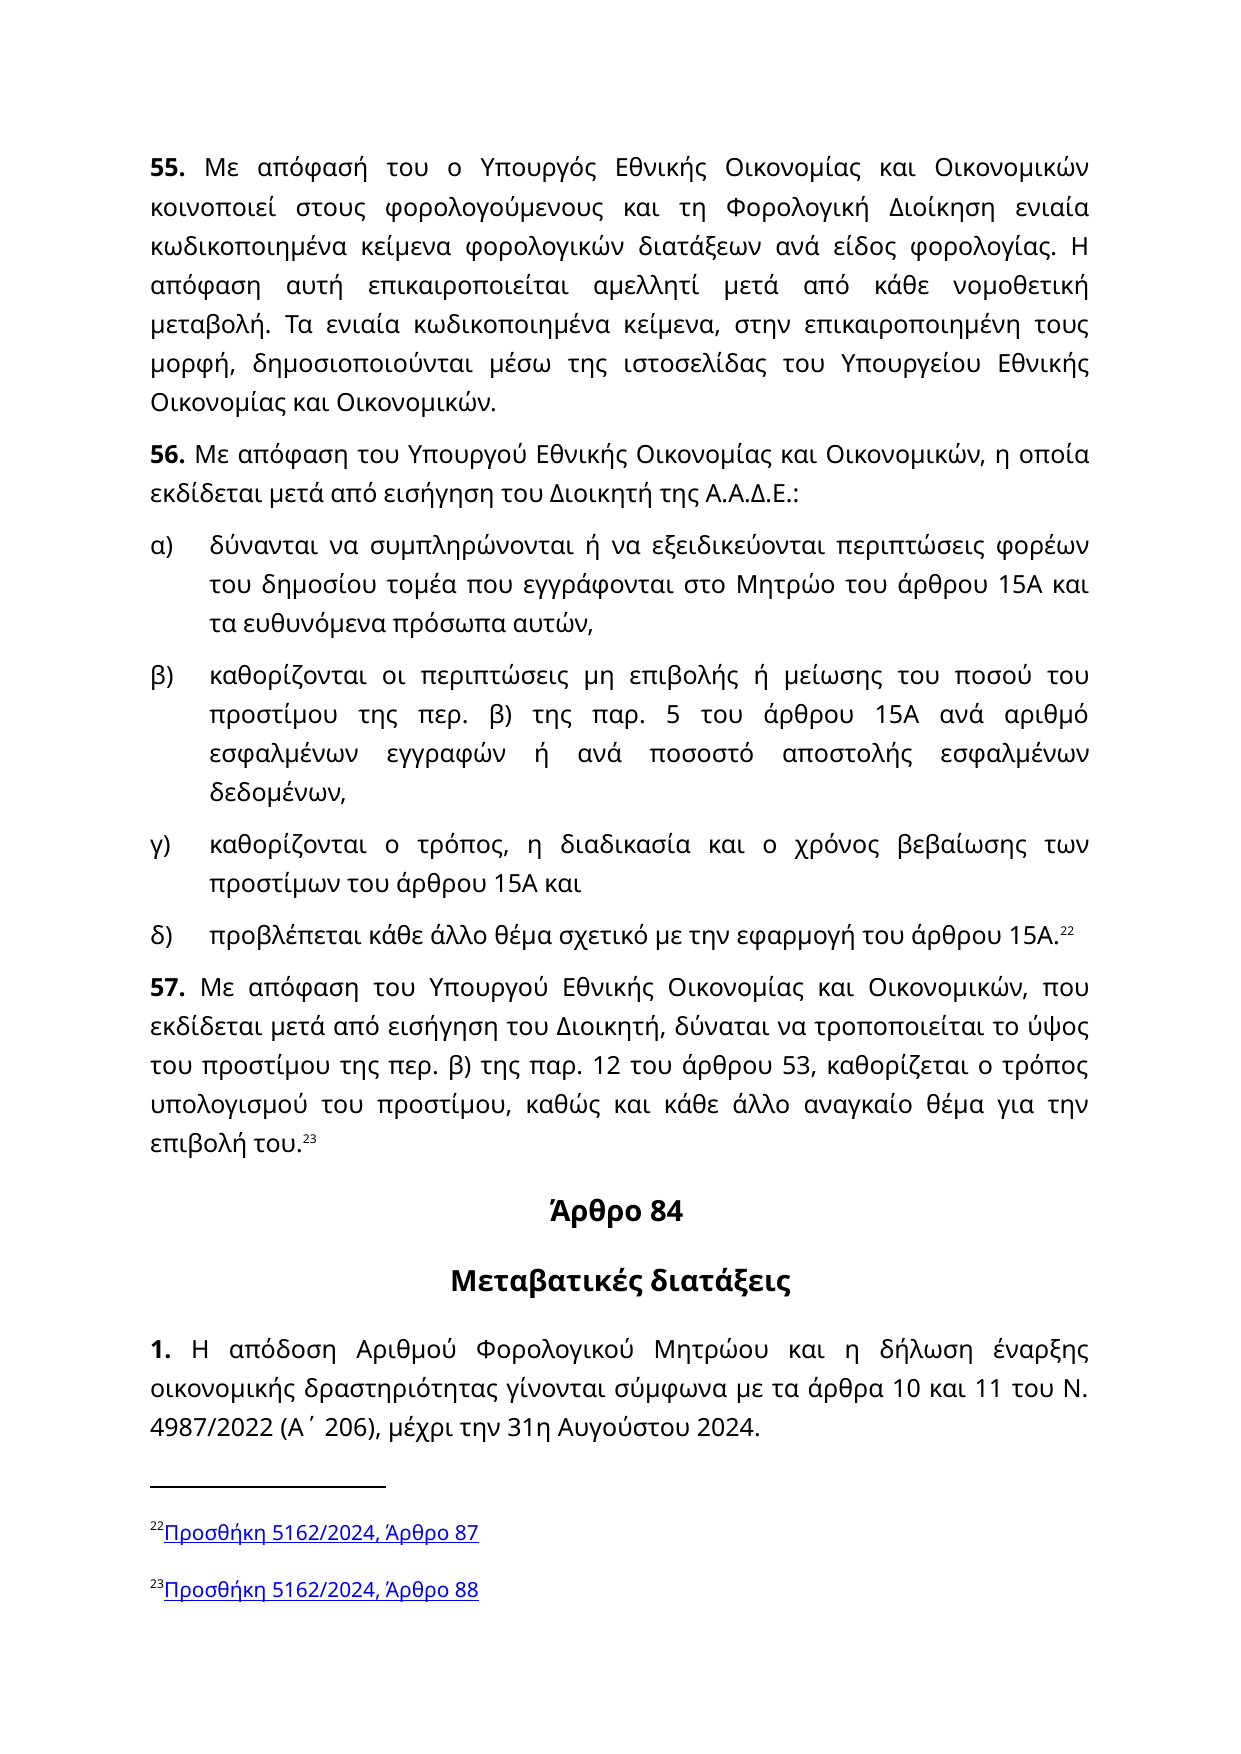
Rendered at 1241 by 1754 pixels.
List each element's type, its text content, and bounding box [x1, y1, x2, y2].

list δ) προβλέπεται κάθε άλλο θέμα σχετικό με την εφαρμογή του άρθρου 15Α. [150, 917, 1090, 952]
list β) καθορίζονται οι περιπτώσεις μη επιβολής ή μείωσης του ποσού του προστίμου της περ. β) της παρ. 5 του άρθρου 15Α ανά αριθμό εσφαλμένων εγγραφών ή ανά ποσοστό αποστολής εσφαλμένων δεδομένων, [150, 657, 1090, 809]
text 55. Με απόφασή του ο Υπουργός Εθνικής Οικονομίας και Οικονομικών κοινοποιεί στους φορολογούμενους και τη Φορολογική Διοίκηση ενιαία κωδικοποιημένα κείμενα φορολογικών διατάξεων ανά είδος φορολογίας. Η απόφαση αυτή επικαιροποιείται αμελλητί μετά από κάθε νομοθετική μεταβολή. Τα ενιαία κωδικοποιημένα κείμενα, στην επικαιροποιημένη τους μορφή, δημοσιοποιούνται μέσω της ιστοσελίδας του Υπουργείου Εθνικής Οικονομίας και Οικονομικών. [150, 150, 1090, 419]
list γ) καθορίζονται ο τρόπος, η διαδικασία και ο χρόνος βεβαίωσης των προστίμων του άρθρου 15Α και [150, 827, 1090, 900]
text 57. Με απόφαση του Υπουργού Εθνικής Οικονομίας και Οικονομικών, που εκδίδεται μετά από εισήγηση του Διοικητή, δύναται να τροποποιείται το ύψος του προστίμου της περ. β) της παρ. 12 του άρθρου 53, καθορίζεται ο τρόπος υπολογισμού του προστίμου, καθώς και κάθε άλλο αναγκαίο θέμα για την επιβολή του. [150, 969, 1090, 1160]
subtitle Μεταβατικές διατάξεις [150, 1261, 1090, 1300]
list α) δύνανται να συμπληρώνονται ή να εξειδικεύονται περιπτώσεις φορέων του δημοσίου τομέα που εγγράφονται στο Μητρώο του άρθρου 15Α και τα ευθυνόμενα πρόσωπα αυτών, [150, 527, 1090, 640]
text Προσθήκη 5162/2024, Άρθρο 88 [150, 1576, 1090, 1604]
text 56. Με απόφαση του Υπουργού Εθνικής Οικονομίας και Οικονομικών, η οποία εκδίδεται μετά από εισήγηση του Διοικητή της Α.Α.Δ.Ε.: [150, 437, 1090, 510]
subtitle Άρθρο 84 [150, 1190, 1090, 1230]
text 1. Η απόδοση Αριθμού Φορολογικού Μητρώου και η δήλωση έναρξης οικονομικής δραστηριότητας γίνονται σύμφωνα με τα άρθρα 10 και 11 του Ν. 4987/2022 (Α΄ 206), μέχρι την 31η Αυγούστου 2024. [150, 1331, 1090, 1444]
text Προσθήκη 5162/2024, Άρθρο 87 [150, 1518, 1090, 1546]
